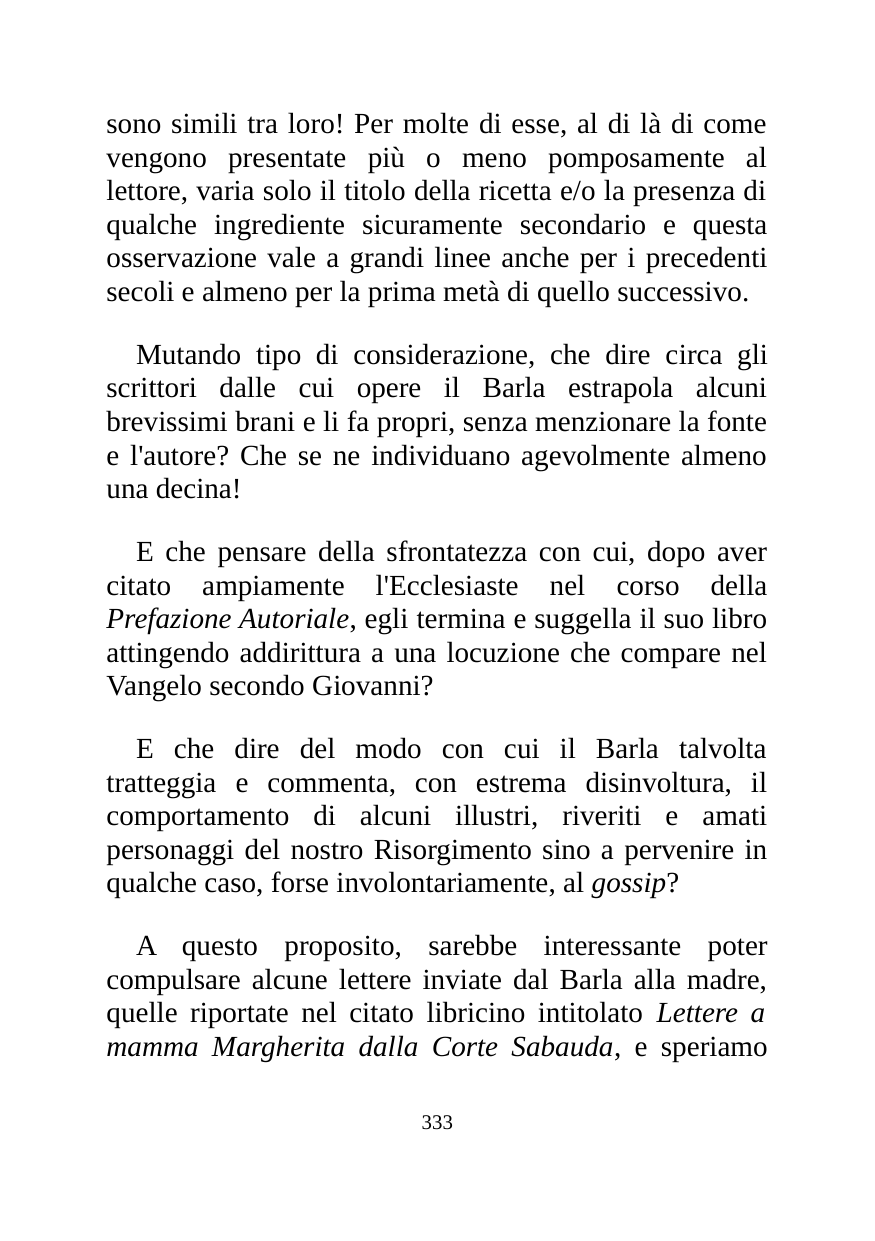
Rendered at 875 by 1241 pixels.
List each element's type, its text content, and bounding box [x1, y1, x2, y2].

text Mutando tipo di considerazione, che dire circa gli scrittori dalle cui opere il Barla estrapola alcuni brevissimi brani e li fa propri, senza menzionare la fonte e l'autore? Che se ne individuano agevolmente almeno una decina! [106, 337, 768, 505]
text E che pensare della sfrontatezza con cui, dopo aver citato ampiamente l'Ecclesiaste nel corso della Prefazione Autoriale, egli termina e suggella il suo libro attingendo addirittura a una locuzione che compare nel Vangelo secondo Giovanni? [106, 534, 768, 702]
text E che dire del modo con cui il Barla talvolta tratteggia e commenta, con estrema disinvoltura, il comportamento di alcuni illustri, riveriti e amati personaggi del nostro Risorgimento sino a pervenire in qualche caso, forse involontariamente, al gossip? [106, 731, 768, 899]
text sono simili tra loro! Per molte di esse, al di là di come vengono presentate più o meno pomposamente al lettore, varia solo il titolo della ricetta e/o la presenza di qualche ingrediente sicuramente secondario e questa osservazione vale a grandi linee anche per i precedenti secoli e almeno per la prima metà di quello successivo. [106, 106, 768, 307]
text A questo proposito, sarebbe interessante poter compulsare alcune lettere inviate dal Barla alla madre, quelle riportate nel citato libricino intitolato Lettere a mamma Margherita dalla Corte Sabauda, e speriamo [106, 928, 768, 1063]
